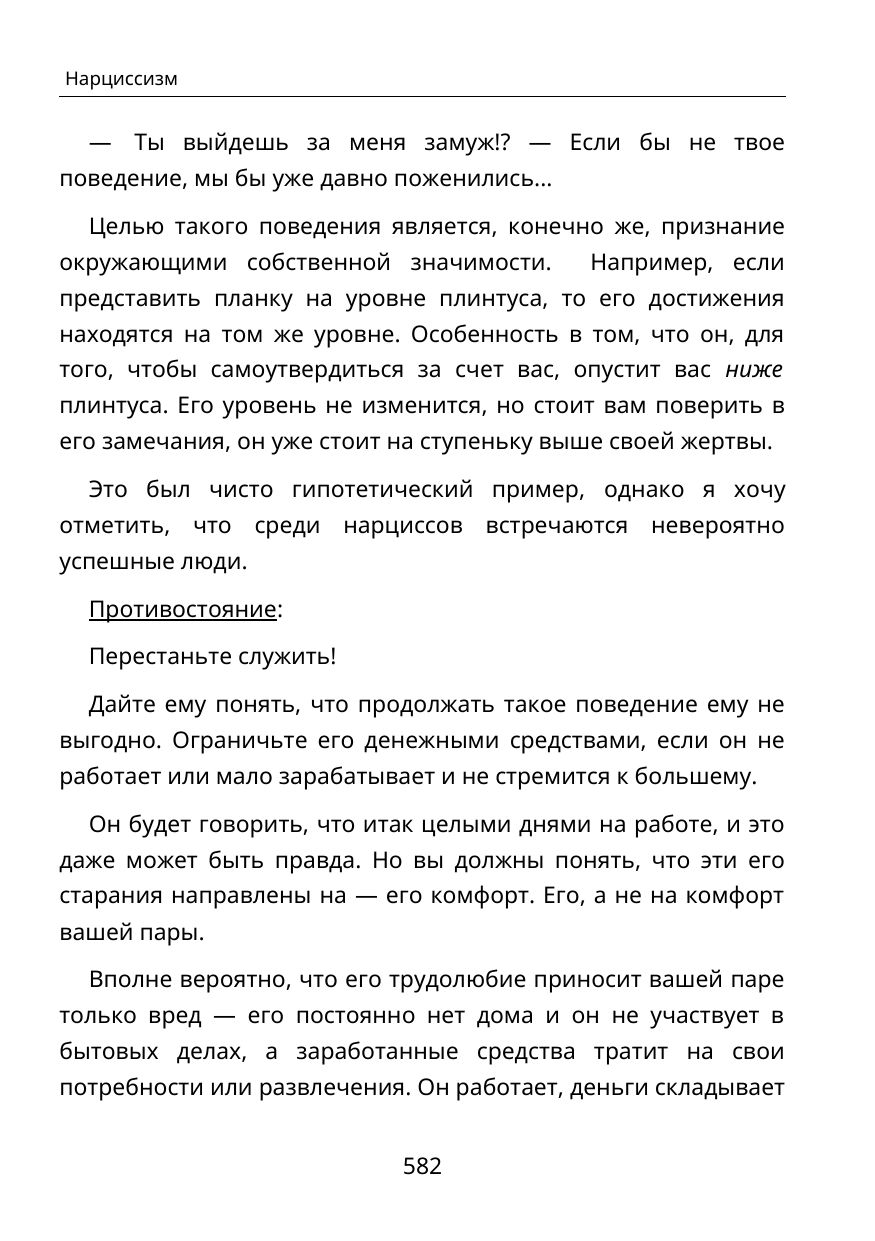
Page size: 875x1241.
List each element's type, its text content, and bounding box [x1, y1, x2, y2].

text Он будет говорить, что итак целыми днями на работе, и это даже может быть правда. Но вы должны понять, что эти его старания направлены на — его комфорт. Его, а не на комфорт вашей пары. [59, 808, 786, 947]
text Дайте ему понять, что продолжать такое поведение ему не выгодно. Ограничьте его денежными средствами, если он не работает или мало зарабатывает и не стремится к большему. [59, 688, 786, 791]
text Это был чисто гипотетический пример, однако я хочу отметить, что среди нарциссов встречаются невероятно успешные люди. [59, 473, 786, 576]
text Противостояние: [59, 593, 786, 624]
text Целью такого поведения является, конечно же, признание окружающими собственной значимости. Например, если представить планку на уровне плинтуса, то его достижения находятся на том же уровне. Особенность в том, что он, для того, чтобы самоутвердиться за счет вас, опустит вас ниже плинтуса. Его уровень не изменится, но стоит вам поверить в его замечания, он уже стоит на ступеньку выше своей жертвы. [59, 210, 786, 457]
text Перестаньте служить! [59, 640, 786, 672]
text Вполне вероятно, что его трудолюбие приносит вашей паре только вред — его постоянно нет дома и он не участвует в бытовых делах, а заработанные средства тратит на свои потребности или развлечения. Он работает, деньги складывает [59, 963, 786, 1102]
list Ты выйдешь за меня замуж!? — Если бы не твое поведение, мы бы уже давно поженились... [59, 126, 786, 193]
